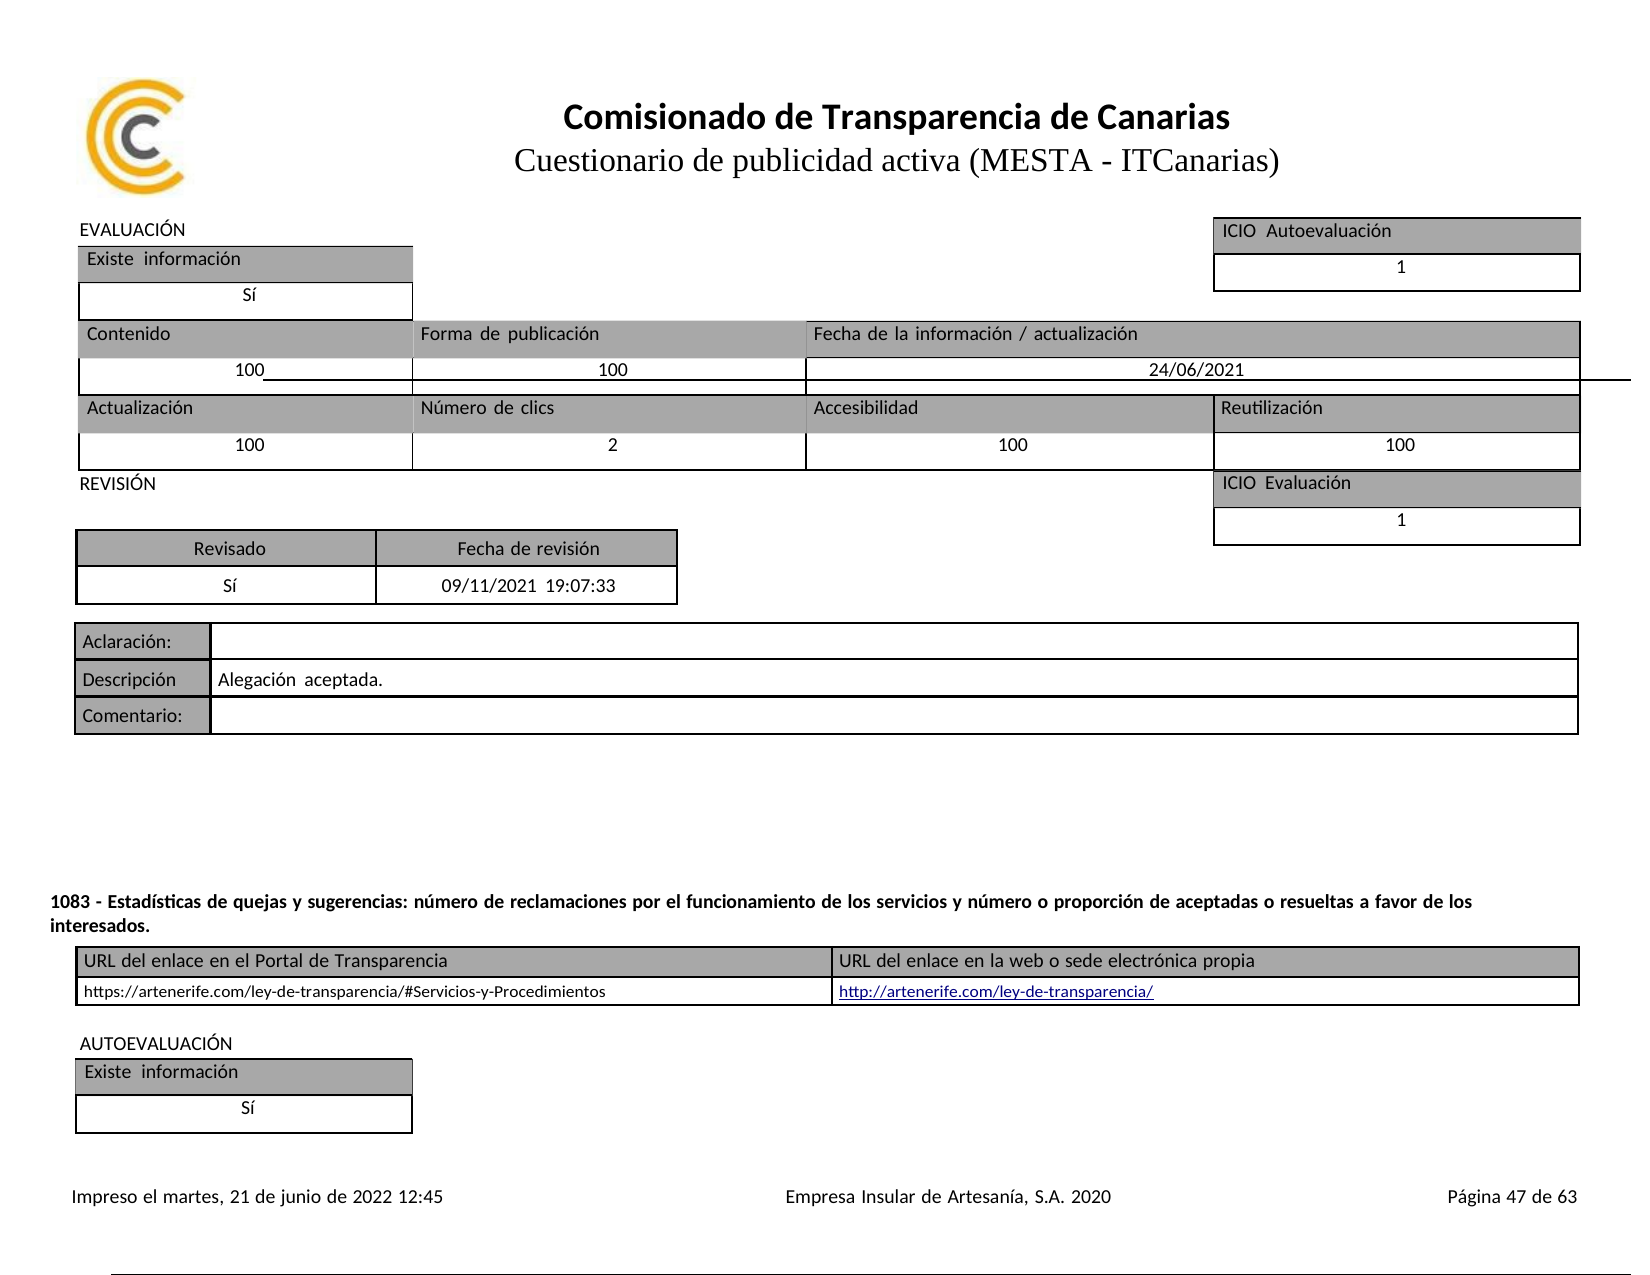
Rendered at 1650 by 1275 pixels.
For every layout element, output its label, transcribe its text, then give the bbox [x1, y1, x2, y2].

table_header Aclaración: [76, 624, 209, 658]
table_header URL del enlace en la web o sede electrónica propia [833, 948, 1578, 976]
table_header Revisado [78, 531, 375, 565]
table_cell Alegación aceptada. [212, 660, 1577, 695]
text AUTOEVALUACIÓN [79, 1031, 1594, 1056]
table_cell Descripción [76, 661, 209, 695]
table_cell Sí [78, 567, 375, 603]
table_cell [212, 698, 1577, 733]
table_cell http://artenerife.com/ley-de-transparencia/ [833, 978, 1578, 1004]
table_header URL del enlace en el Portal de Transparencia [78, 948, 831, 976]
table_cell https://artenerife.com/ley-de-transparencia/#Servicios-y-Procedimientos [78, 978, 831, 1004]
text 1083 - Estadísticas de quejas y sugerencias: número de reclamaciones por el funcionamiento de los servicios y número o proporción de aceptadas o resueltas a favor de los interesados. [50, 889, 1561, 937]
table_cell 09/11/2021 19:07:33 [377, 567, 676, 603]
table_header Fecha de revisión [377, 531, 676, 565]
table_cell Comentario: [76, 698, 209, 733]
picture [76, 77, 197, 198]
table_header [212, 624, 1577, 658]
